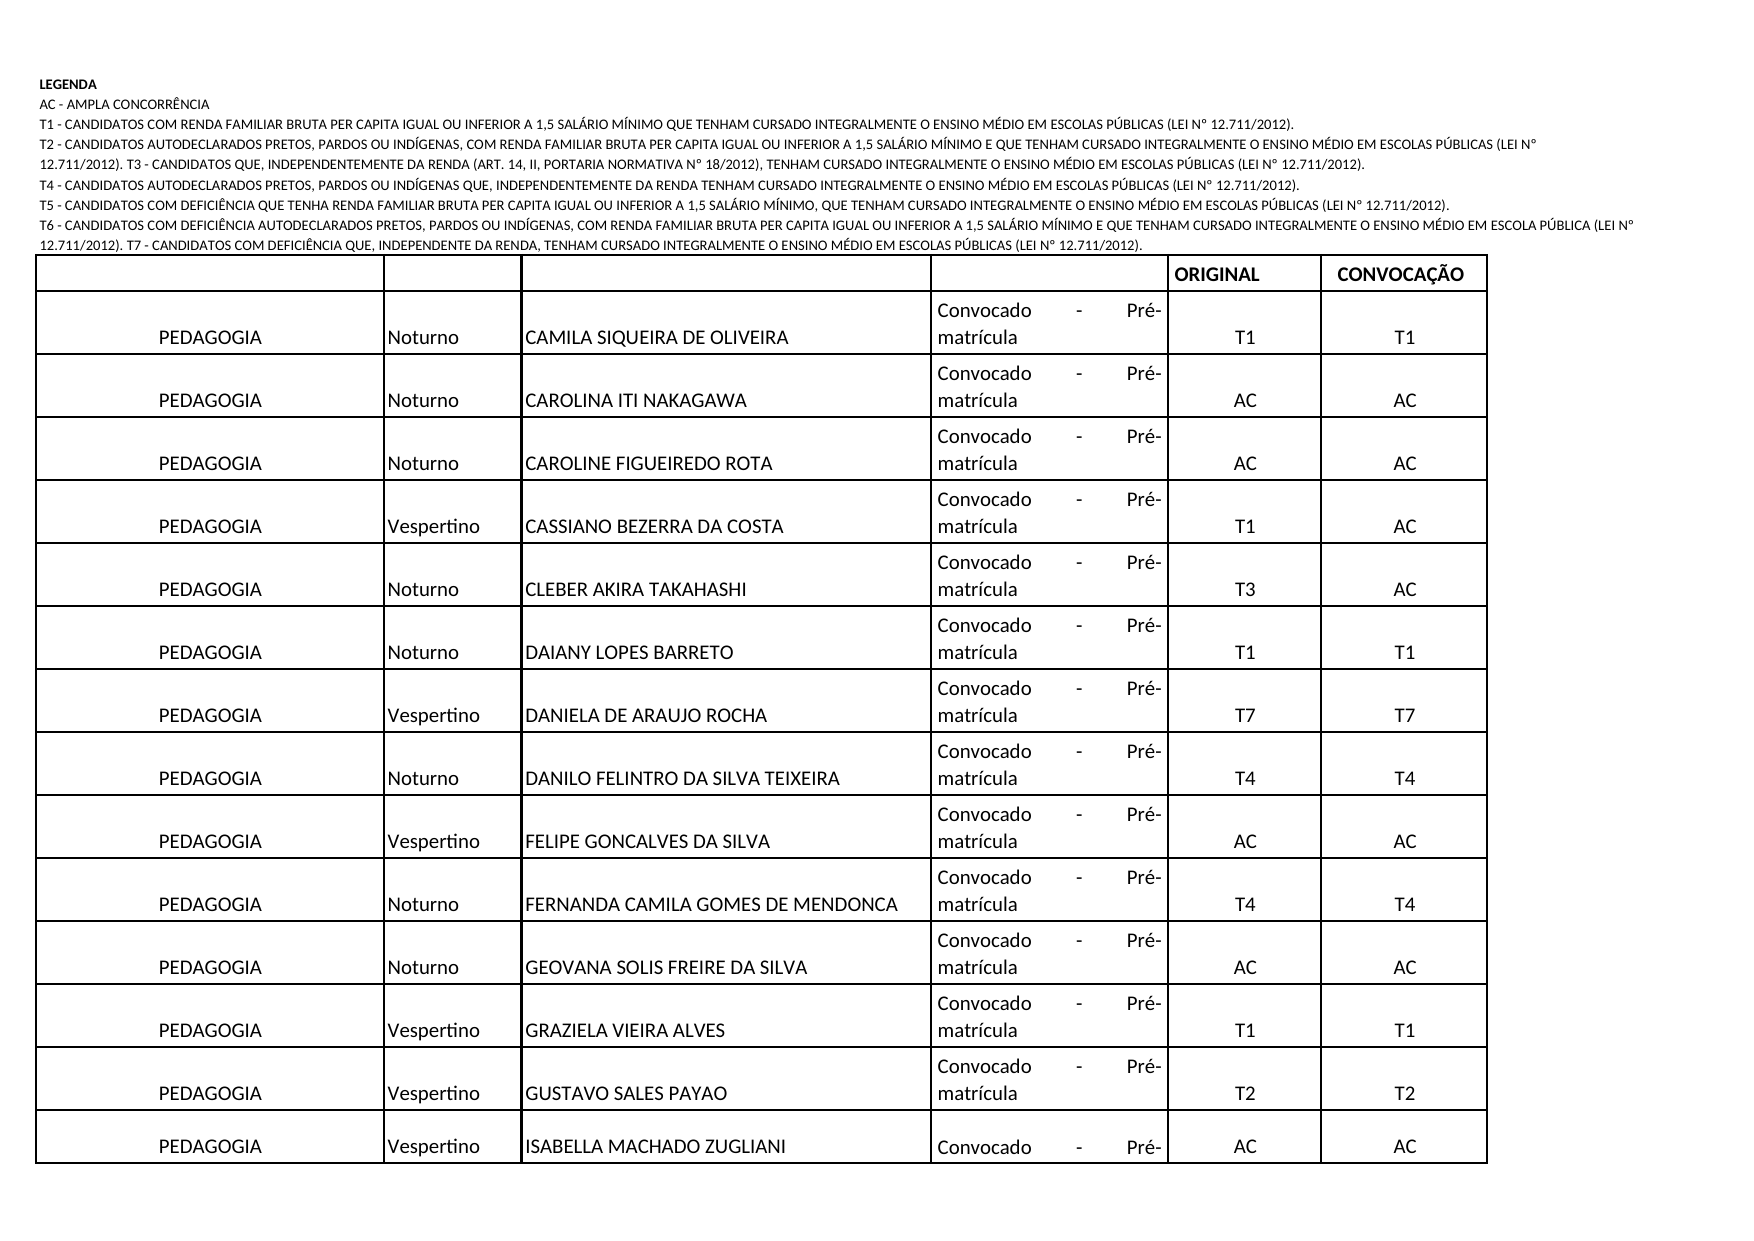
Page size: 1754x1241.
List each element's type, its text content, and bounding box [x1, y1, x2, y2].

table_cell FELIPE GONCALVES DA SILVA [523, 796, 930, 857]
table_cell Noturno [385, 733, 520, 794]
table_header [523, 256, 930, 290]
table_cell DANILO FELINTRO DA SILVA TEIXEIRA [523, 733, 930, 794]
table_cell PEDAGOGIA [159, 670, 383, 731]
table_cell Convocado - Pré-matrícula [932, 670, 1167, 731]
table_header ORIGINAL [1169, 256, 1320, 290]
table_cell DAIANY LOPES BARRETO [523, 607, 930, 668]
table_cell Vespertino [385, 1048, 520, 1109]
table_cell T7 [1322, 670, 1486, 731]
table_cell AC [1322, 796, 1486, 857]
table_cell T7 [1169, 670, 1320, 731]
table_cell Noturno [385, 922, 520, 983]
table_cell PEDAGOGIA [159, 1048, 383, 1109]
table_cell AC [1169, 418, 1320, 479]
table_cell T1 [1322, 985, 1486, 1046]
table_cell [37, 544, 159, 605]
table_cell T1 [1169, 607, 1320, 668]
table_cell PEDAGOGIA [159, 733, 383, 794]
table_cell AC [1322, 418, 1486, 479]
table_cell [37, 859, 159, 920]
table_cell Noturno [385, 859, 520, 920]
table_cell Noturno [385, 355, 520, 416]
table_cell PEDAGOGIA [159, 796, 383, 857]
table_cell T1 [1169, 481, 1320, 542]
table_cell T1 [1169, 292, 1320, 353]
table_cell GEOVANA SOLIS FREIRE DA SILVA [523, 922, 930, 983]
table_cell AC [1322, 1111, 1486, 1162]
table_header [385, 256, 520, 290]
table_cell PEDAGOGIA [159, 355, 383, 416]
table_cell Convocado - Pré-matrícula [932, 796, 1167, 857]
table_cell Convocado - Pré- [932, 1111, 1167, 1162]
table_cell DANIELA DE ARAUJO ROCHA [523, 670, 930, 731]
table_cell CASSIANO BEZERRA DA COSTA [523, 481, 930, 542]
table_cell T4 [1322, 733, 1486, 794]
table_cell AC [1322, 544, 1486, 605]
table_cell Convocado - Pré-matrícula [932, 859, 1167, 920]
table_cell AC [1169, 355, 1320, 416]
table_cell Noturno [385, 607, 520, 668]
table_cell Convocado - Pré-matrícula [932, 544, 1167, 605]
table_cell AC [1322, 922, 1486, 983]
table_cell [37, 1048, 159, 1109]
table_cell PEDAGOGIA [159, 859, 383, 920]
table_cell Noturno [385, 418, 520, 479]
table_cell AC [1322, 355, 1486, 416]
table_cell Convocado - Pré-matrícula [932, 985, 1167, 1046]
table_cell T4 [1322, 859, 1486, 920]
table_cell [37, 418, 159, 479]
table_cell Vespertino [385, 796, 520, 857]
table_cell [37, 922, 159, 983]
table_cell CAMILA SIQUEIRA DE OLIVEIRA [523, 292, 930, 353]
table_cell [37, 481, 159, 542]
table_cell Convocado - Pré-matrícula [932, 355, 1167, 416]
table_cell [37, 292, 159, 353]
table_cell PEDAGOGIA [159, 985, 383, 1046]
table_cell Convocado - Pré-matrícula [932, 607, 1167, 668]
table_cell Vespertino [385, 1111, 520, 1162]
table_cell Vespertino [385, 985, 520, 1046]
table_cell Noturno [385, 292, 520, 353]
table_header [932, 256, 1167, 290]
table_header [159, 256, 383, 290]
table_cell T4 [1169, 859, 1320, 920]
table_cell Convocado - Pré-matrícula [932, 922, 1167, 983]
table_cell PEDAGOGIA [159, 544, 383, 605]
table_cell T1 [1169, 985, 1320, 1046]
table_cell [37, 796, 159, 857]
table_cell CAROLINA ITI NAKAGAWA [523, 355, 930, 416]
table_header CONVOCAÇÃO [1322, 256, 1486, 290]
table_cell PEDAGOGIA [159, 418, 383, 479]
table_cell Convocado - Pré-matrícula [932, 733, 1167, 794]
table_cell AC [1169, 1111, 1320, 1162]
table_cell ISABELLA MACHADO ZUGLIANI [523, 1111, 930, 1162]
table_cell Vespertino [385, 670, 520, 731]
table_cell CAROLINE FIGUEIREDO ROTA [523, 418, 930, 479]
table_cell Convocado - Pré-matrícula [932, 481, 1167, 542]
table_cell T3 [1169, 544, 1320, 605]
table_cell AC [1169, 922, 1320, 983]
table_cell Convocado - Pré-matrícula [932, 292, 1167, 353]
table_cell GUSTAVO SALES PAYAO [523, 1048, 930, 1109]
table_cell PEDAGOGIA [159, 607, 383, 668]
table_header [37, 256, 159, 290]
table_cell AC [1169, 796, 1320, 857]
table_cell T2 [1322, 1048, 1486, 1109]
table_cell [37, 607, 159, 668]
table_cell Convocado - Pré-matrícula [932, 1048, 1167, 1109]
table_cell [37, 670, 159, 731]
table_cell PEDAGOGIA [159, 481, 383, 542]
table_cell [37, 1111, 159, 1162]
table_cell T1 [1322, 292, 1486, 353]
table_cell PEDAGOGIA [159, 1111, 383, 1162]
table_cell PEDAGOGIA [159, 922, 383, 983]
table_cell T4 [1169, 733, 1320, 794]
table_cell [37, 985, 159, 1046]
table_cell [37, 355, 159, 416]
table_cell Vespertino [385, 481, 520, 542]
table_cell GRAZIELA VIEIRA ALVES [523, 985, 930, 1046]
table_cell T1 [1322, 607, 1486, 668]
table_cell Convocado - Pré-matrícula [932, 418, 1167, 479]
table_cell T2 [1169, 1048, 1320, 1109]
table_cell [37, 733, 159, 794]
table_cell Noturno [385, 544, 520, 605]
table_cell AC [1322, 481, 1486, 542]
table_cell CLEBER AKIRA TAKAHASHI [523, 544, 930, 605]
table_cell FERNANDA CAMILA GOMES DE MENDONCA [523, 859, 930, 920]
table_cell PEDAGOGIA [159, 292, 383, 353]
